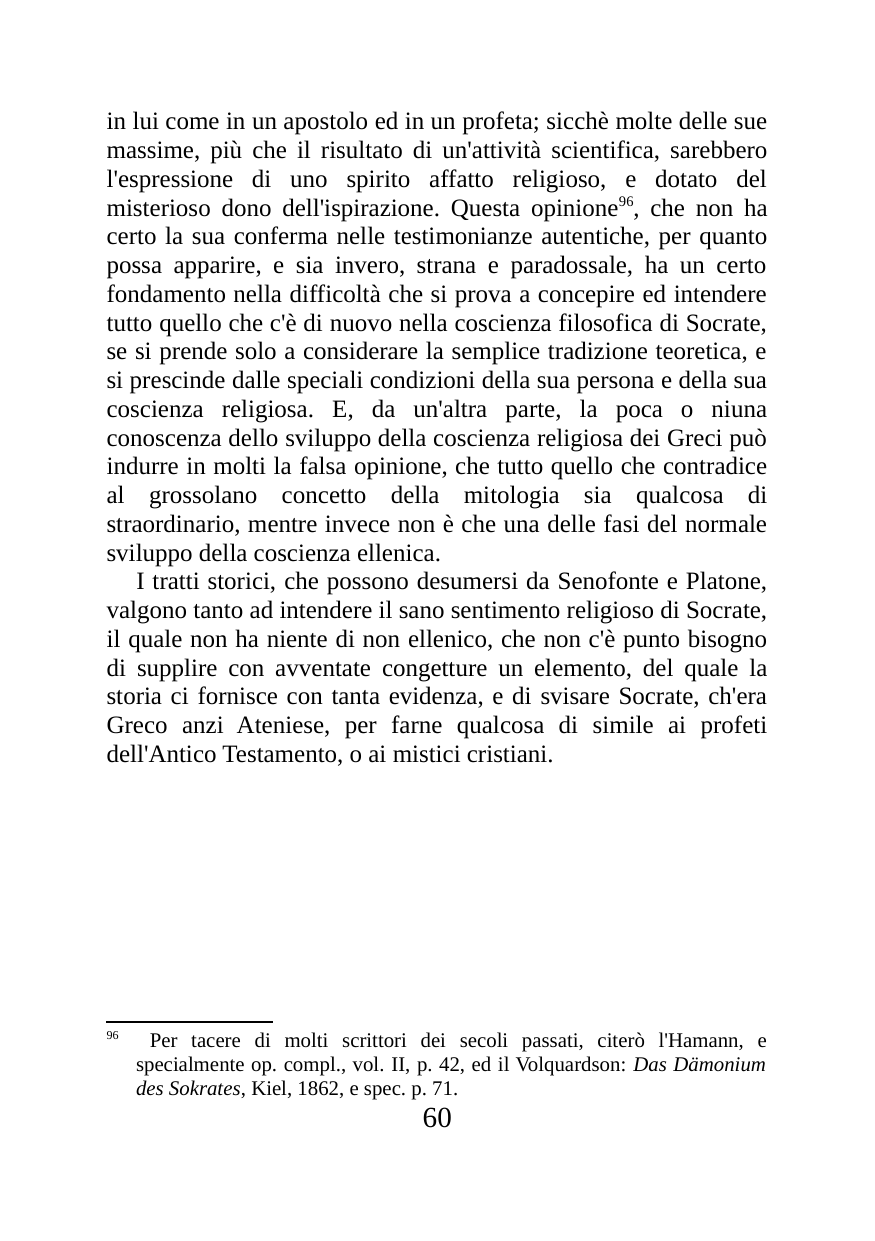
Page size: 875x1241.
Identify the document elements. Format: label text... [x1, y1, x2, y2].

text Per tacere di molti scrittori dei secoli passati, citerò l'Hamann, e specialmente op. compl., vol. II, p. 42, ed il Volquardson: Das Dämonium des Sokrates, Kiel, 1862, e spec. p. 71. [106, 1028, 768, 1100]
text in lui come in un apostolo ed in un profeta; sicchè molte delle sue massime, più che il risultato di un'attività scientifica, sarebbero l'espressione di uno spirito affatto religioso, e dotato del misterioso dono dell'ispirazione. Questa opinione, che non ha certo la sua conferma nelle testimonianze autentiche, per quanto possa apparire, e sia invero, strana e paradossale, ha un certo fondamento nella difficoltà che si prova a concepire ed intendere tutto quello che c'è di nuovo nella coscienza filosofica di Socrate, se si prende solo a considerare la semplice tradizione teoretica, e si prescinde dalle speciali condizioni della sua persona e della sua coscienza religiosa. E, da un'altra parte, la poca o niuna conoscenza dello sviluppo della coscienza religiosa dei Greci può indurre in molti la falsa opinione, che tutto quello che contradice al grossolano concetto della mitologia sia qualcosa di straordinario, mentre invece non è che una delle fasi del normale sviluppo della coscienza ellenica. [106, 106, 768, 566]
text I tratti storici, che possono desumersi da Senofonte e Platone, valgono tanto ad intendere il sano sentimento religioso di Socrate, il quale non ha niente di non ellenico, che non c'è punto bisogno di supplire con avventate congetture un elemento, del quale la storia ci fornisce con tanta evidenza, e di svisare Socrate, ch'era Greco anzi Ateniese, per farne qualcosa di simile ai profeti dell'Antico Testamento, o ai mistici cristiani. [106, 566, 768, 768]
